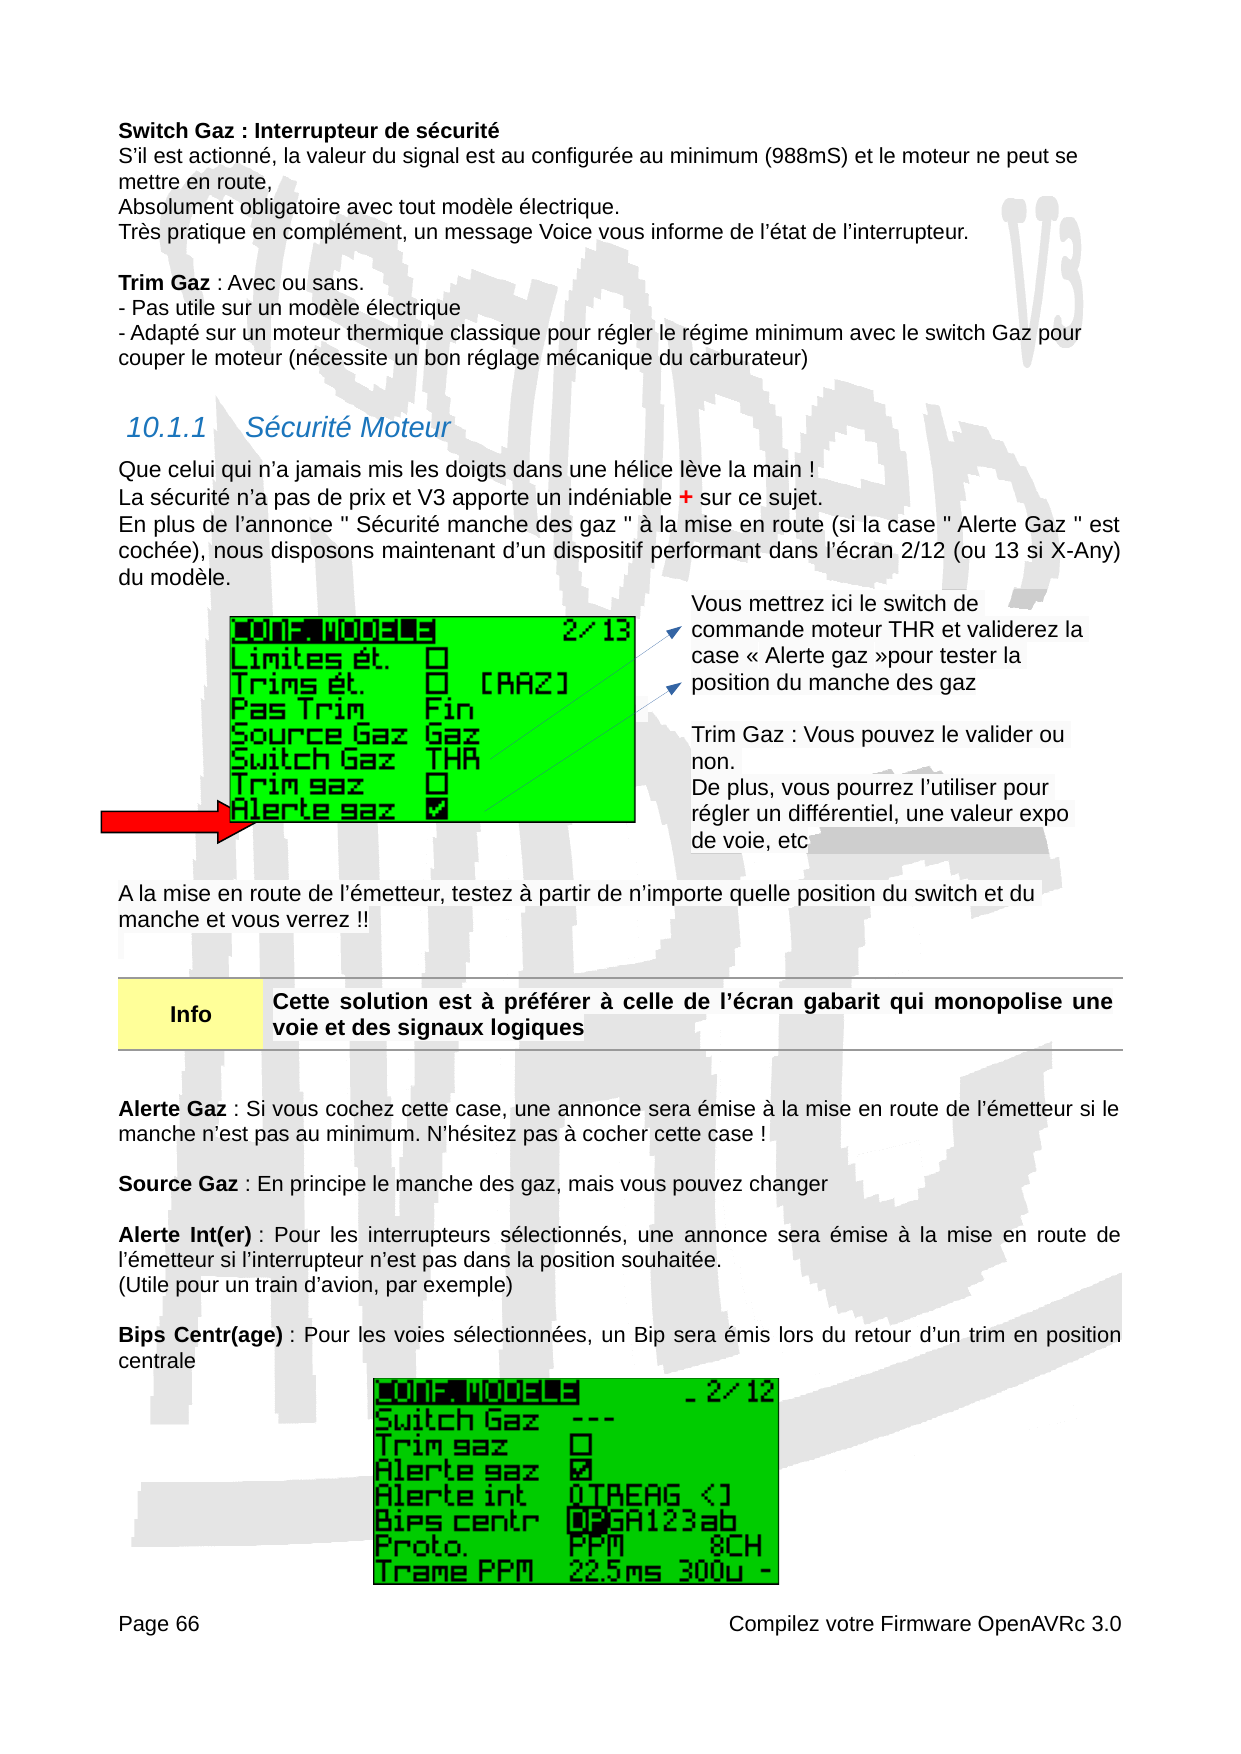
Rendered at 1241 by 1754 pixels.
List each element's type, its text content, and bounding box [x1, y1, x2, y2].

text - Adapté sur un moteur thermique classique pour régler le régime minimum avec le switch Gaz pour couper le moteur (nécessite un bon réglage mécanique du carburateur) [118, 320, 1122, 370]
text Source Gaz : En principe le manche des gaz, mais vous pouvez changer [118, 1171, 1122, 1196]
table_header Info [118, 979, 263, 1049]
picture [229, 616, 636, 823]
text En plus de l’annonce '' Sécurité manche des gaz '' à la mise en route (si la case '' Alerte Gaz '' est cochée), nous disposons maintenant d’un dispositif performant dans l’écran 2/12 (ou 13 si X-Any) du modèle. [118, 511, 1122, 590]
picture [373, 1378, 780, 1585]
text La sécurité n’a pas de prix et V3 apporte un indéniable + sur ce sujet. [118, 482, 1122, 511]
text [691, 695, 1095, 721]
text Alerte Int(er) : Pour les interrupteurs sélectionnés, une annonce sera émise à la mise en route de l’émetteur si l’interrupteur n’est pas dans la position souhaitée. [118, 1222, 1122, 1272]
text A la mise en route de l’émetteur, testez à partir de n’importe quelle position du switch et du manche et vous verrez !! [118, 880, 1122, 933]
text Trim Gaz : Avec ou sans. [118, 269, 1122, 294]
text - Pas utile sur un modèle électrique [118, 294, 1122, 320]
text Alerte Gaz : Si vous cochez cette case, une annonce sera émise à la mise en route de l’émetteur si le manche n’est pas au minimum. N’hésitez pas à cocher cette case ! [118, 1096, 1122, 1146]
table_header Cette solution est à préférer à celle de l’écran gabarit qui monopolise une voie et des signaux logiques [264, 979, 1122, 1049]
text Que celui qui n’a jamais mis les doigts dans une hélice lève la main ! [118, 456, 1122, 482]
subtitle Sécurité Moteur [118, 410, 1122, 443]
text Très pratique en complément, un message Voice vous informe de l’état de l’interrupteur. [118, 219, 1122, 244]
text (Utile pour un train d’avion, par exemple) [118, 1272, 1122, 1297]
text Absolument obligatoire avec tout modèle électrique. [118, 194, 1122, 219]
text Bips Centr(age) : Pour les voies sélectionnées, un Bip sera émis lors du retour d’un trim en position centrale [118, 1322, 1122, 1373]
text Vous mettrez ici le switch de commande moteur THR et validerez la case « Alerte gaz »pour tester la position du manche des gaz [691, 589, 1095, 695]
text Switch Gaz : Interrupteur de sécurité [118, 118, 1122, 143]
text De plus, vous pourrez l’utiliser pour régler un différentiel, une valeur expo de voie, etc [691, 774, 1095, 853]
text Trim Gaz : Vous pouvez le valider ou non. [691, 721, 1095, 774]
text S’il est actionné, la valeur du signal est au configurée au minimum (988mS) et le moteur ne peut se mettre en route, [118, 143, 1122, 194]
